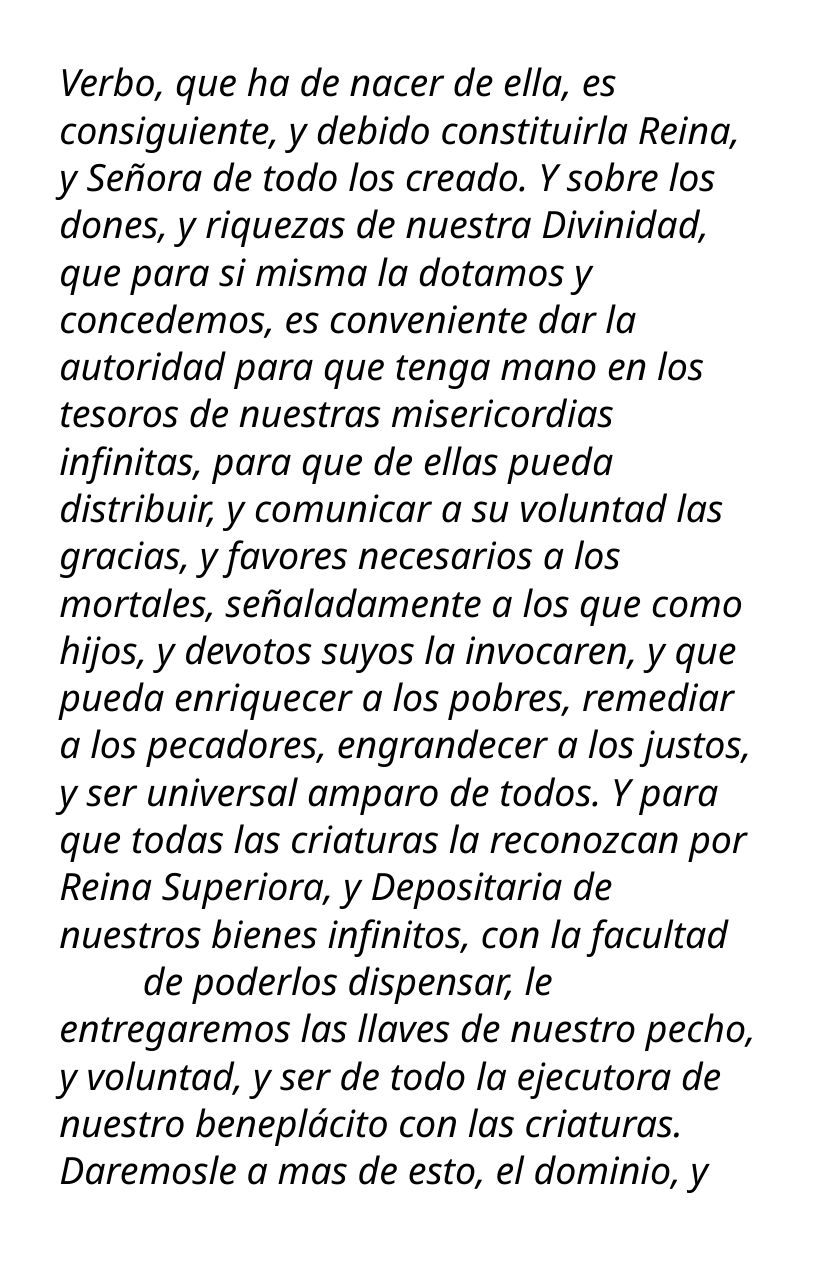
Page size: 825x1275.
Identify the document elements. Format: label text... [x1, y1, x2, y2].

text Verbo, que ha de nacer de ella, es consiguiente, y debido constituirla Reina, y Señora de todo los creado. Y sobre los dones, y riquezas de nuestra Divinidad, que para si misma la dotamos y concedemos, es conveniente dar la autoridad para que tenga mano en los tesoros de nuestras misericordias infinitas, para que de ellas pueda distribuir, y comunicar a su voluntad las gracias, y favores necesarios a los mortales, señaladamente a los que como hijos, y devotos suyos la invocaren, y que pueda enriquecer a los pobres, remediar a los pecadores, engrandecer a los justos, y ser universal amparo de todos. Y para que todas las criaturas la reconozcan por Reina Superiora, y Depositaria de nuestros bienes infinitos, con la facultad de poderlos dispensar, le entregaremos las llaves de nuestro pecho, y voluntad, y ser de todo la ejecutora de nuestro beneplácito con las criaturas. Daremosle a mas de esto, el dominio, y [59, 59, 766, 1194]
